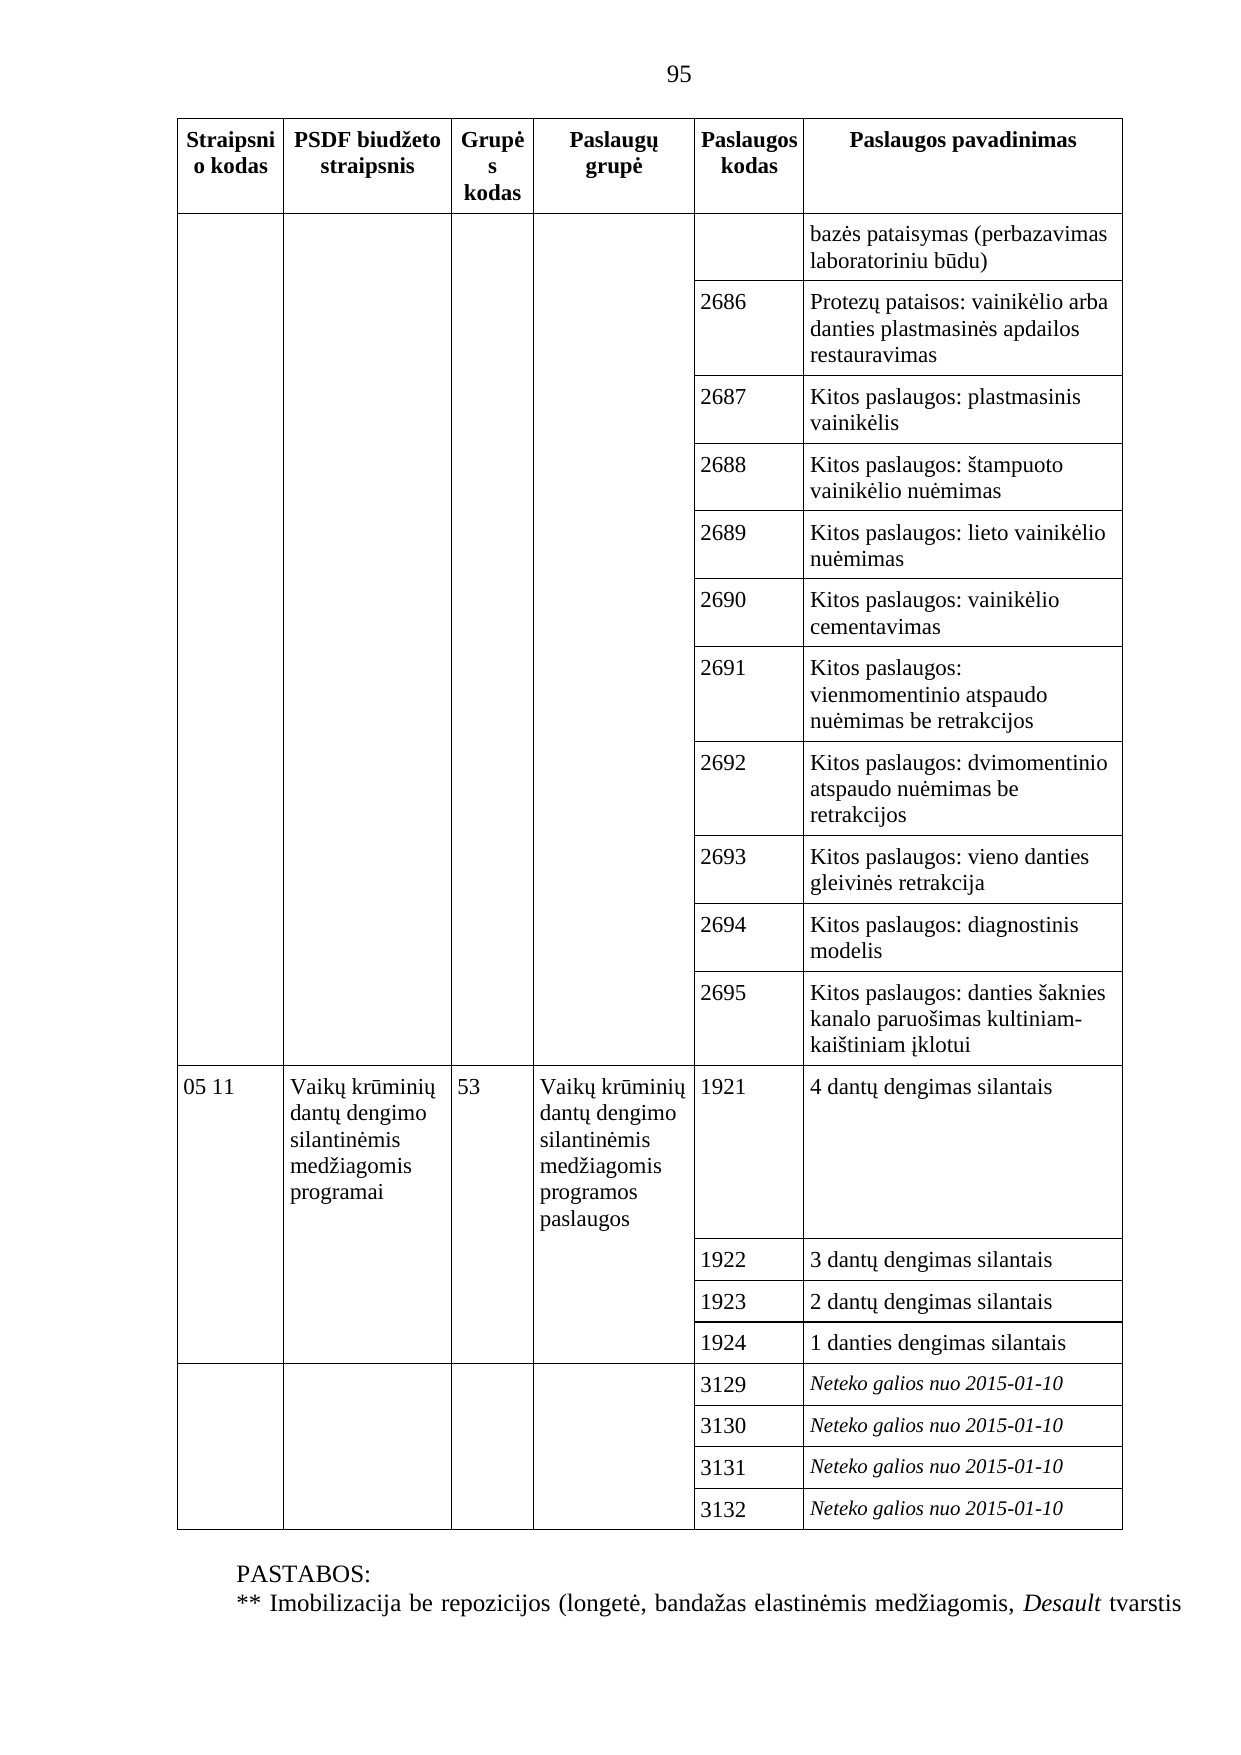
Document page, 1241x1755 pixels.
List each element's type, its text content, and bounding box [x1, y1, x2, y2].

table_cell [452, 443, 533, 510]
table_cell [452, 1238, 533, 1280]
table_cell 2693 [695, 836, 803, 903]
table_cell [178, 510, 283, 578]
table_cell [452, 375, 533, 442]
table_cell Neteko galios nuo 2015-01-10 [804, 1406, 1122, 1446]
table_header Paslaugos kodas [695, 119, 803, 212]
table_cell [284, 1321, 451, 1363]
table_cell [534, 578, 694, 646]
table_cell [284, 280, 451, 374]
table_header Paslaugų grupė [534, 119, 694, 212]
table_cell 1922 [695, 1239, 803, 1280]
table_cell [695, 214, 803, 280]
table_cell Vaikų krūminių dantų dengimo silantinėmis medžiagomis programos paslaugos [534, 1066, 694, 1238]
table_cell [534, 971, 694, 1065]
table_cell [284, 741, 451, 835]
table_cell 2689 [695, 511, 803, 578]
table_cell [178, 646, 283, 741]
table_cell [178, 971, 283, 1065]
table_cell [284, 443, 451, 510]
table_cell [452, 1405, 533, 1446]
table_cell [178, 1238, 283, 1280]
table_cell [178, 280, 283, 374]
table_cell [178, 1321, 283, 1363]
table_cell 3131 [695, 1447, 803, 1488]
text ** Imobilizacija be repozicijos (longetė, bandažas elastinėmis medžiagomis, Desault tvarstis [177, 1588, 1181, 1616]
table_cell [284, 1280, 451, 1321]
table_cell 1921 [695, 1066, 803, 1238]
table_cell [178, 578, 283, 646]
table_cell 2694 [695, 904, 803, 971]
table_cell Kitos paslaugos: štampuoto vainikėlio nuėmimas [804, 444, 1122, 510]
table_cell [284, 646, 451, 741]
table_cell [534, 280, 694, 374]
table_cell [534, 1321, 694, 1363]
table_cell [452, 741, 533, 835]
table_cell Kitos paslaugos: vainikėlio cementavimas [804, 579, 1122, 646]
table_cell [534, 510, 694, 578]
table_cell 2692 [695, 742, 803, 835]
table_cell [452, 214, 533, 280]
table_cell 53 [452, 1066, 533, 1238]
table_cell [534, 443, 694, 510]
table_cell 3 dantų dengimas silantais [804, 1239, 1122, 1280]
table_cell [284, 971, 451, 1065]
table_cell 4 dantų dengimas silantais [804, 1066, 1122, 1238]
table_cell [284, 578, 451, 646]
table_cell [452, 1321, 533, 1363]
table_header Straipsnio kodas [178, 119, 283, 212]
table_cell [452, 578, 533, 646]
table_cell [284, 375, 451, 442]
table_cell 3129 [695, 1364, 803, 1404]
table_cell 1923 [695, 1281, 803, 1321]
table_cell [452, 971, 533, 1065]
table_cell Kitos paslaugos: danties šaknies kanalo paruošimas kultiniam-kaištiniam įklotui [804, 972, 1122, 1065]
table_cell [284, 903, 451, 971]
table_cell Kitos paslaugos: dvimomentinio atspaudo nuėmimas be retrakcijos [804, 742, 1122, 835]
table_cell [178, 1280, 283, 1321]
table_cell Kitos paslaugos: plastmasinis vainikėlis [804, 376, 1122, 442]
table_cell [178, 214, 283, 280]
table_cell [534, 835, 694, 903]
table_cell 2691 [695, 647, 803, 741]
table_cell [452, 903, 533, 971]
table_header PSDF biudžeto straipsnis [284, 119, 451, 212]
table_cell [178, 1488, 283, 1529]
table_cell [534, 1488, 694, 1529]
table_cell [452, 1280, 533, 1321]
table_cell Neteko galios nuo 2015-01-10 [804, 1447, 1122, 1488]
table_cell [534, 214, 694, 280]
table_cell Kitos paslaugos: vieno danties gleivinės retrakcija [804, 836, 1122, 903]
table_cell 05 11 [178, 1066, 283, 1238]
table_cell 3130 [695, 1406, 803, 1446]
table_cell [284, 1238, 451, 1280]
table_cell [534, 1238, 694, 1280]
table_cell 2687 [695, 376, 803, 442]
table_cell Kitos paslaugos: diagnostinis modelis [804, 904, 1122, 971]
table_cell Kitos paslaugos: lieto vainikėlio nuėmimas [804, 511, 1122, 578]
table_header Grupės kodas [452, 119, 533, 212]
table_cell 3132 [695, 1489, 803, 1529]
table_cell [452, 646, 533, 741]
table_cell Vaikų krūminių dantų dengimo silantinėmis medžiagomis programai [284, 1066, 451, 1238]
text PASTABOS: [177, 1559, 1181, 1588]
table_cell [178, 443, 283, 510]
table_cell 1924 [695, 1323, 803, 1363]
table_cell [452, 1446, 533, 1488]
table_cell [284, 510, 451, 578]
table_cell [178, 903, 283, 971]
table_cell 1 danties dengimas silantais [804, 1323, 1122, 1363]
table_cell [452, 510, 533, 578]
table_cell [178, 1364, 283, 1404]
table_cell [178, 1405, 283, 1446]
table_cell [284, 835, 451, 903]
table_cell bazės pataisymas (perbazavimas laboratoriniu būdu) [804, 214, 1122, 280]
table_header Paslaugos pavadinimas [804, 119, 1122, 212]
table_cell [534, 741, 694, 835]
table_cell [178, 741, 283, 835]
table_cell [452, 835, 533, 903]
table_cell [452, 1364, 533, 1404]
table_cell [534, 1280, 694, 1321]
table_cell Kitos paslaugos: vienmomentinio atspaudo nuėmimas be retrakcijos [804, 647, 1122, 741]
table_cell [534, 375, 694, 442]
table_cell 2686 [695, 281, 803, 374]
table_cell 2695 [695, 972, 803, 1065]
table_cell [534, 646, 694, 741]
table_cell [284, 214, 451, 280]
table_cell [452, 280, 533, 374]
table_cell 2 dantų dengimas silantais [804, 1281, 1122, 1321]
table_cell 2690 [695, 579, 803, 646]
table_cell Neteko galios nuo 2015-01-10 [804, 1364, 1122, 1404]
table_cell [452, 1488, 533, 1529]
table_cell [178, 835, 283, 903]
table_cell [534, 1364, 694, 1488]
table_cell [178, 1446, 283, 1488]
table_cell Neteko galios nuo 2015-01-10 [804, 1489, 1122, 1529]
table_cell 2688 [695, 444, 803, 510]
table_cell [178, 375, 283, 442]
table_cell Protezų pataisos: vainikėlio arba danties plastmasinės apdailos restauravimas [804, 281, 1122, 374]
table_cell [284, 1364, 451, 1529]
table_cell [534, 903, 694, 971]
